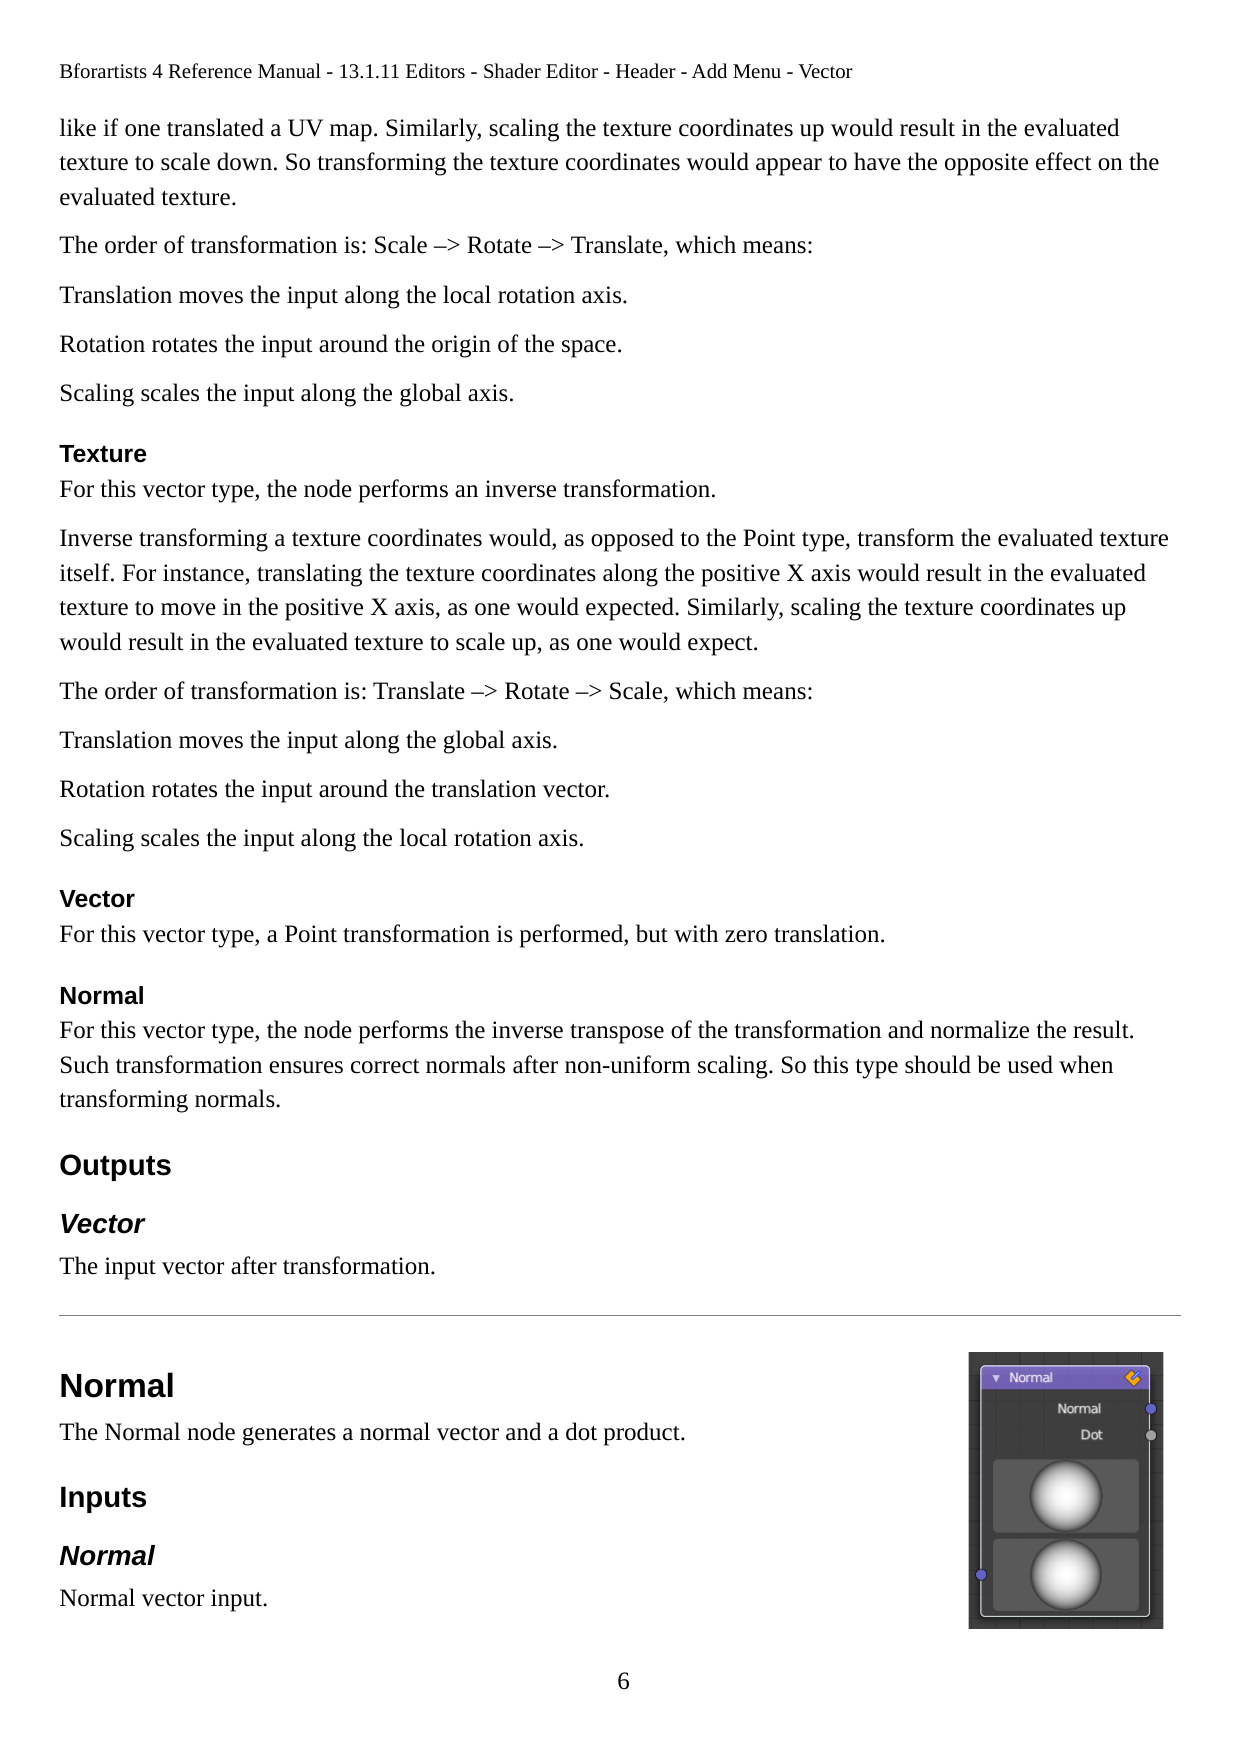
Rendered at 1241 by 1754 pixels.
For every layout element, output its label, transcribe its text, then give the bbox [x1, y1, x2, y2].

subtitle Texture [59, 439, 1181, 468]
text The input vector after transformation. [59, 1251, 1181, 1280]
subtitle Vector [59, 884, 1181, 913]
picture [968, 1352, 1164, 1629]
subtitle [1164, 1365, 1181, 1404]
subtitle [1164, 1539, 1181, 1571]
text like if one translated a UV map. Similarly, scaling the texture coordinates up would result in the evaluated texture to scale down. So transforming the texture coordinates would appear to have the opposite effect on the evaluated texture. [59, 113, 1181, 210]
text For this vector type, the node performs the inverse transpose of the transformation and normalize the result. Such transformation ensures correct normals after non-uniform scaling. So this type should be used when transforming normals. [59, 1016, 1181, 1113]
subtitle Inputs [59, 1480, 968, 1514]
subtitle Outputs [59, 1148, 1181, 1182]
text For this vector type, a Point transformation is performed, but with zero translation. [59, 919, 1181, 948]
text The order of transformation is: Translate –> Rotate –> Scale, which means: [59, 676, 1181, 704]
text Normal vector input. [59, 1583, 968, 1612]
text [1164, 1583, 1181, 1612]
text Inverse transforming a texture coordinates would, as opposed to the Point type, transform the evaluated texture itself. For instance, translating the texture coordinates along the positive X axis would result in the evaluated texture to move in the positive X axis, as one would expected. Similarly, scaling the texture coordinates up would result in the evaluated texture to scale up, as one would expect. [59, 523, 1181, 655]
subtitle Vector [59, 1207, 1181, 1239]
text The Normal node generates a normal vector and a dot product. [59, 1417, 968, 1445]
text Rotation rotates the input around the translation vector. [59, 774, 1181, 803]
subtitle Normal [59, 1539, 968, 1571]
text Scaling scales the input along the local rotation axis. [59, 823, 1181, 852]
subtitle Normal [59, 1365, 968, 1404]
subtitle Normal [59, 981, 1181, 1009]
text Rotation rotates the input around the origin of the space. [59, 329, 1181, 357]
text Scaling scales the input along the global axis. [59, 378, 1181, 407]
text Translation moves the input along the local rotation axis. [59, 280, 1181, 308]
text For this vector type, the node performs an inverse transformation. [59, 474, 1181, 503]
text Translation moves the input along the global axis. [59, 725, 1181, 753]
text The order of transformation is: Scale –> Rotate –> Translate, which means: [59, 231, 1181, 259]
subtitle [1164, 1480, 1181, 1514]
